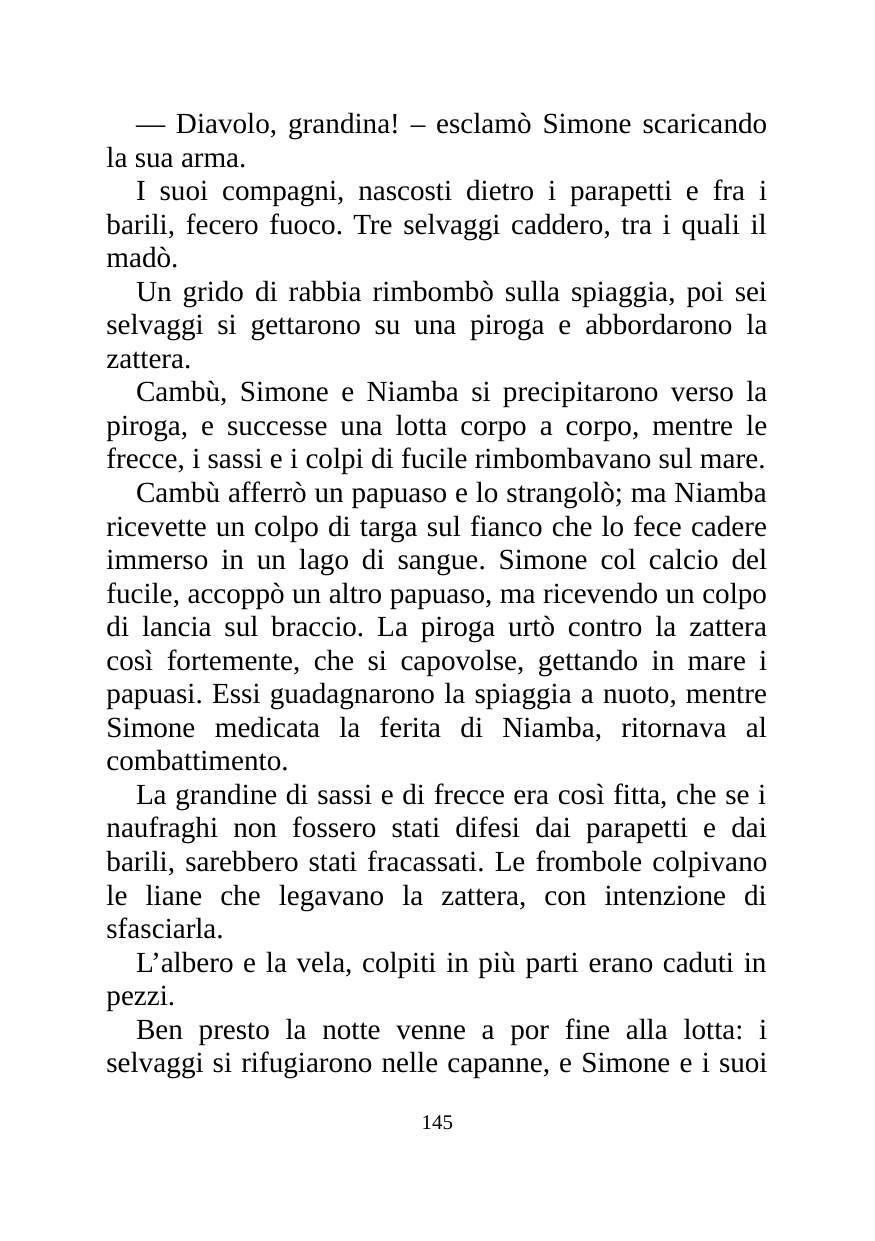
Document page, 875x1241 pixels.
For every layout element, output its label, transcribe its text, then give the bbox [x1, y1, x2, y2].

text — Diavolo, grandina! – esclamò Simone scaricando la sua arma. [106, 106, 768, 173]
text La grandine di sassi e di frecce era così fitta, che se i naufraghi non fossero stati difesi dai parapetti e dai barili, sarebbero stati fracassati. Le frombole colpivano le liane che legavano la zattera, con intenzione di sfasciarla. [106, 777, 768, 945]
text Cambù afferrò un papuaso e lo strangolò; ma Niamba ricevette un colpo di targa sul fianco che lo fece cadere immerso in un lago di sangue. Simone col calcio del fucile, accoppò un altro papuaso, ma ricevendo un colpo di lancia sul braccio. La piroga urtò contro la zattera così fortemente, che si capovolse, gettando in mare i papuasi. Essi guadagnarono la spiaggia a nuoto, mentre Simone medicata la ferita di Niamba, ritornava al combattimento. [106, 475, 768, 777]
text Ben presto la notte venne a por fine alla lotta: i selvaggi si rifugiarono nelle capanne, e Simone e i suoi [106, 1012, 768, 1079]
text I suoi compagni, nascosti dietro i parapetti e fra i barili, fecero fuoco. Tre selvaggi caddero, tra i quali il madò. [106, 173, 768, 274]
text Un grido di rabbia rimbombò sulla spiaggia, poi sei selvaggi si gettarono su una piroga e abbordarono la zattera. [106, 274, 768, 374]
text Cambù, Simone e Niamba si precipitarono verso la piroga, e successe una lotta corpo a corpo, mentre le frecce, i sassi e i colpi di fucile rimbombavano sul mare. [106, 374, 768, 475]
text L’albero e la vela, colpiti in più parti erano caduti in pezzi. [106, 945, 768, 1012]
